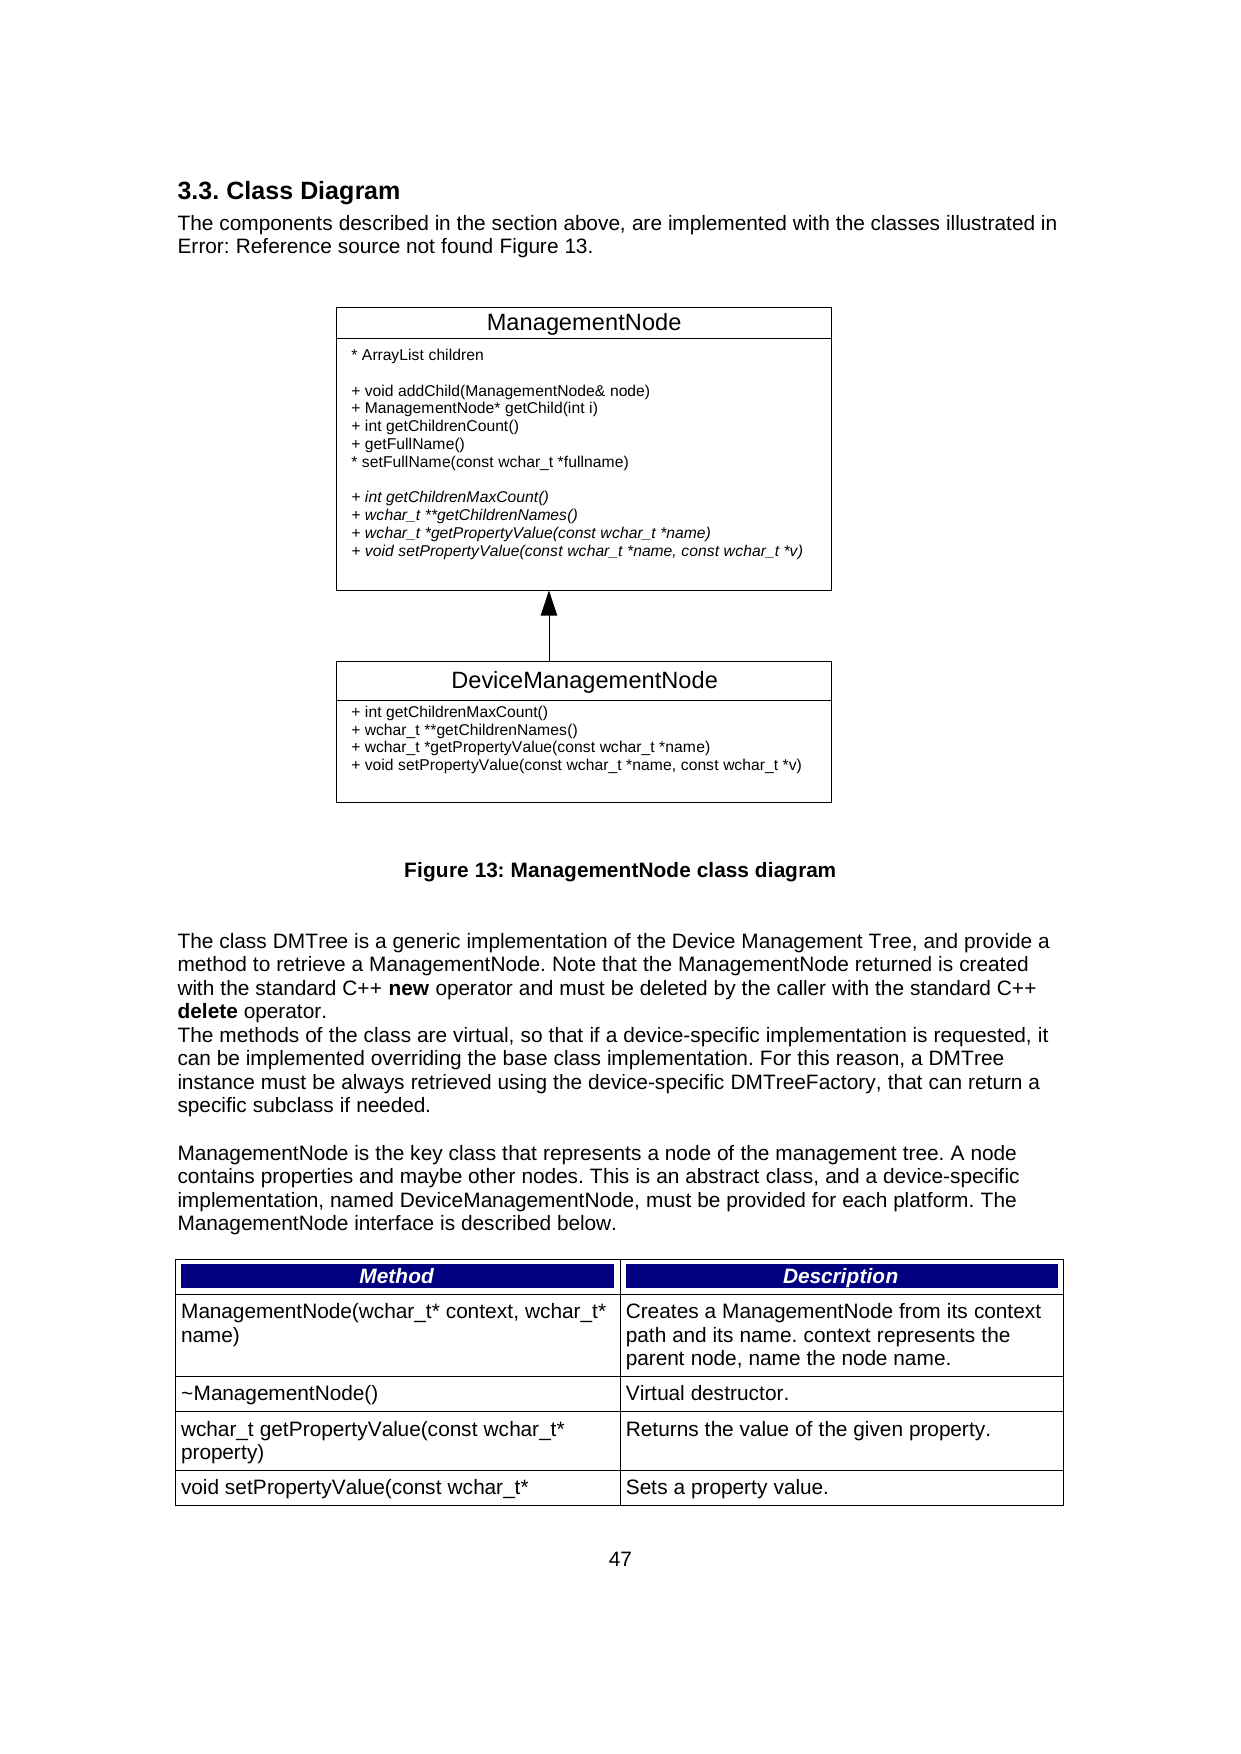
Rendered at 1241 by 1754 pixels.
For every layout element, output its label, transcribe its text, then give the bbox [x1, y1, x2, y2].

table_cell void setPropertyValue(const wchar_t* [176, 1471, 620, 1505]
text Figure 13: ManagementNode class diagram [297, 326, 944, 882]
table_cell wchar_t getPropertyValue(const wchar_t* property) [176, 1412, 620, 1470]
table_cell ~ManagementNode() [176, 1377, 620, 1411]
text The methods of the class are virtual, so that if a device-specific implementation is requested, it can be implemented overriding the base class implementation. For this reason, a DMTree instance must be always retrieved using the device-specific DMTreeFactory, that can return a specific subclass if needed. [177, 1023, 1063, 1117]
table_header Description [621, 1260, 1063, 1294]
subtitle Class Diagram [177, 177, 1063, 205]
table_cell Virtual destructor. [621, 1377, 1063, 1411]
table_cell Sets a property value. [621, 1471, 1063, 1505]
text The class DMTree is a generic implementation of the Device Management Tree, and provide a method to retrieve a ManagementNode. Note that the ManagementNode returned is created with the standard C++ new operator and must be deleted by the caller with the standard C++ delete operator. [177, 929, 1063, 1023]
table_cell Creates a ManagementNode from its context path and its name. context represents the parent node, name the node name. [621, 1295, 1063, 1376]
table_cell ManagementNode(wchar_t* context, wchar_t* name) [176, 1295, 620, 1376]
table_header Method [176, 1260, 620, 1294]
text ManagementNode is the key class that represents a node of the management tree. A node contains properties and maybe other nodes. This is an abstract class, and a device-specific implementation, named DeviceManagementNode, must be provided for each platform. The ManagementNode interface is described below. [177, 1141, 1063, 1235]
table_cell Returns the value of the given property. [621, 1412, 1063, 1470]
text The components described in the section above, are implemented with the classes illustrated in Figure 13. [177, 211, 1063, 258]
